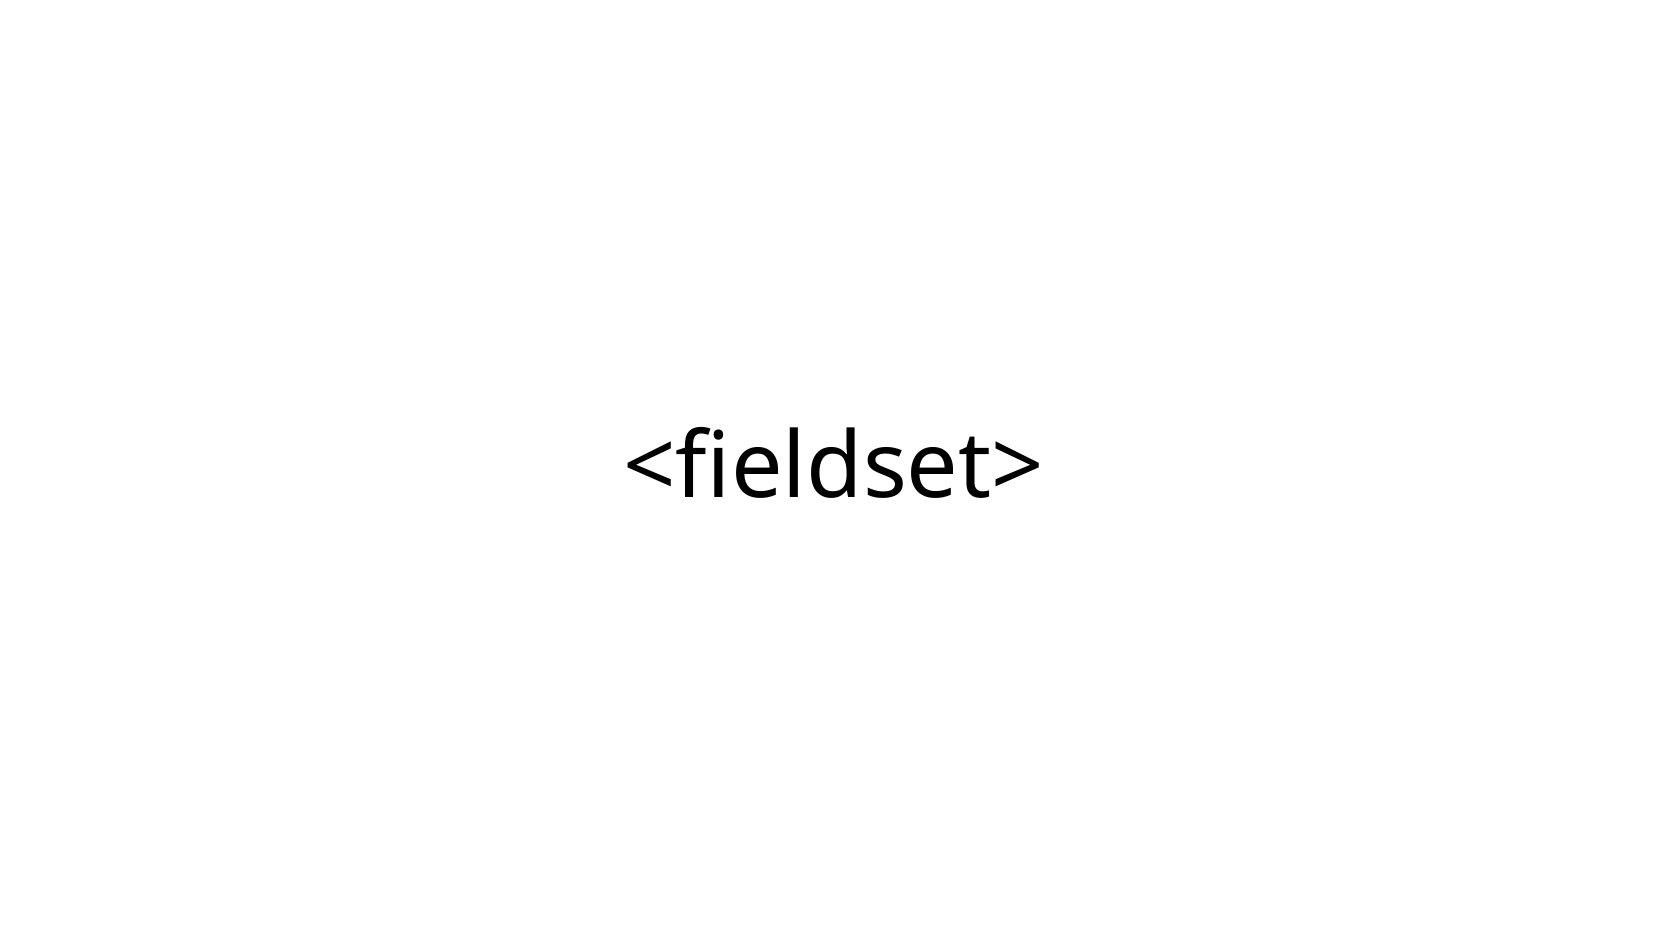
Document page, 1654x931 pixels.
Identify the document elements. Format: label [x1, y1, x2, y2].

title [90, 384, 1579, 541]
